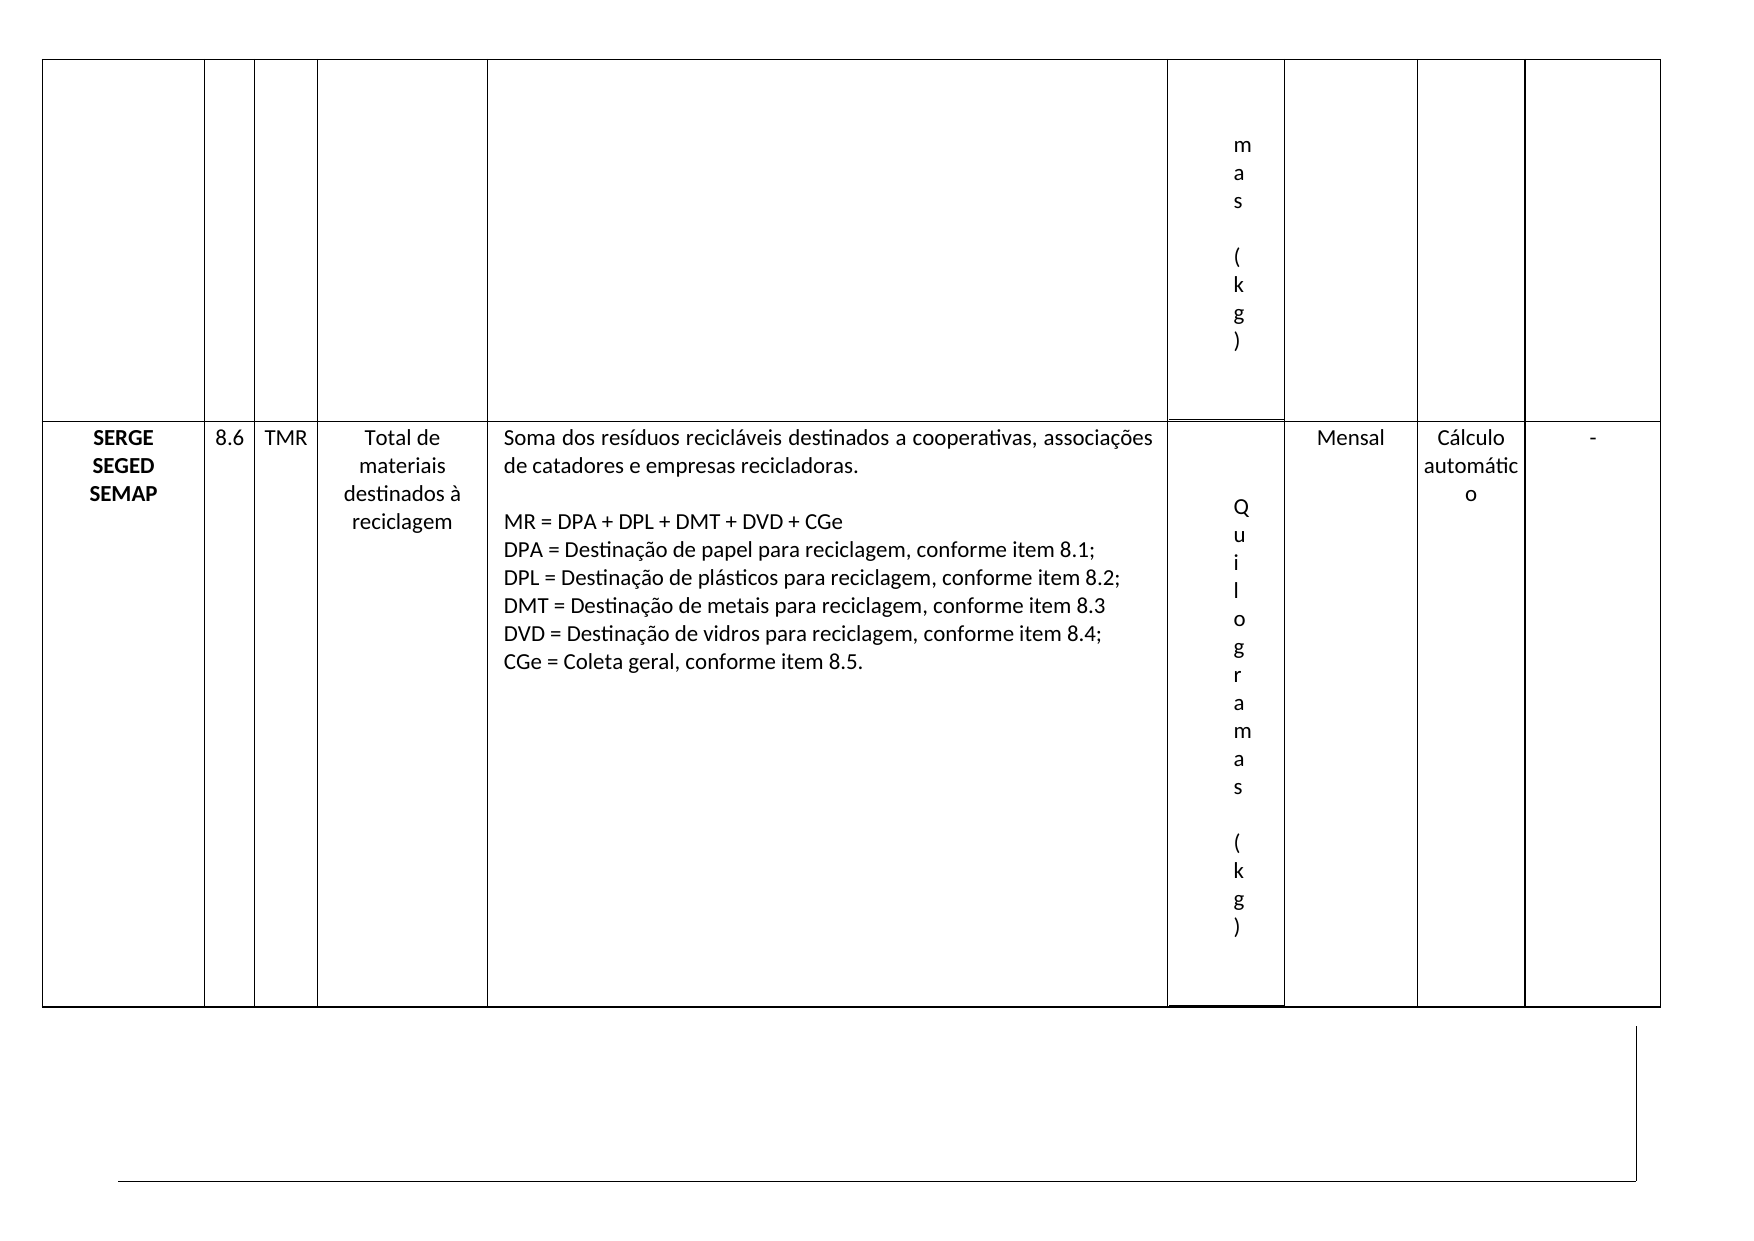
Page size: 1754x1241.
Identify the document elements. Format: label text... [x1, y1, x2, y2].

table_cell - [1526, 422, 1660, 1006]
table_cell [488, 60, 1167, 421]
table_cell Cálculo automático [1418, 422, 1524, 1006]
table_cell TMR [255, 422, 317, 1006]
table_cell [1418, 60, 1524, 421]
table_cell Quilogramas (kg) [1168, 422, 1284, 1006]
table_cell mas (kg) [1168, 60, 1284, 421]
table_cell [255, 60, 317, 421]
table_cell Soma dos resíduos recicláveis destinados a cooperativas, associações de catadores e empresas recicladoras. MR = DPA + DPL + DMT + DVD + CGe DPA = Destinação de papel para reciclagem, conforme item 8.1; DPL = Destinação de plásticos para reciclagem, conforme item 8.2; DMT = Destinação de metais para reciclagem, conforme item 8.3 DVD = Destinação de vidros para reciclagem, conforme item 8.4; CGe = Coleta geral, conforme item 8.5. [488, 422, 1167, 1006]
table_cell [43, 60, 204, 421]
table_cell 8.6 [205, 422, 254, 1006]
table_cell Mensal [1285, 422, 1417, 1006]
table_cell [205, 60, 254, 421]
table_cell [1526, 60, 1660, 421]
table_cell [318, 60, 487, 421]
table_cell [1285, 60, 1417, 421]
table_cell Total de materiais destinados à reciclagem [318, 422, 487, 1006]
table_cell SERGE SEGED SEMAP [43, 422, 204, 1006]
